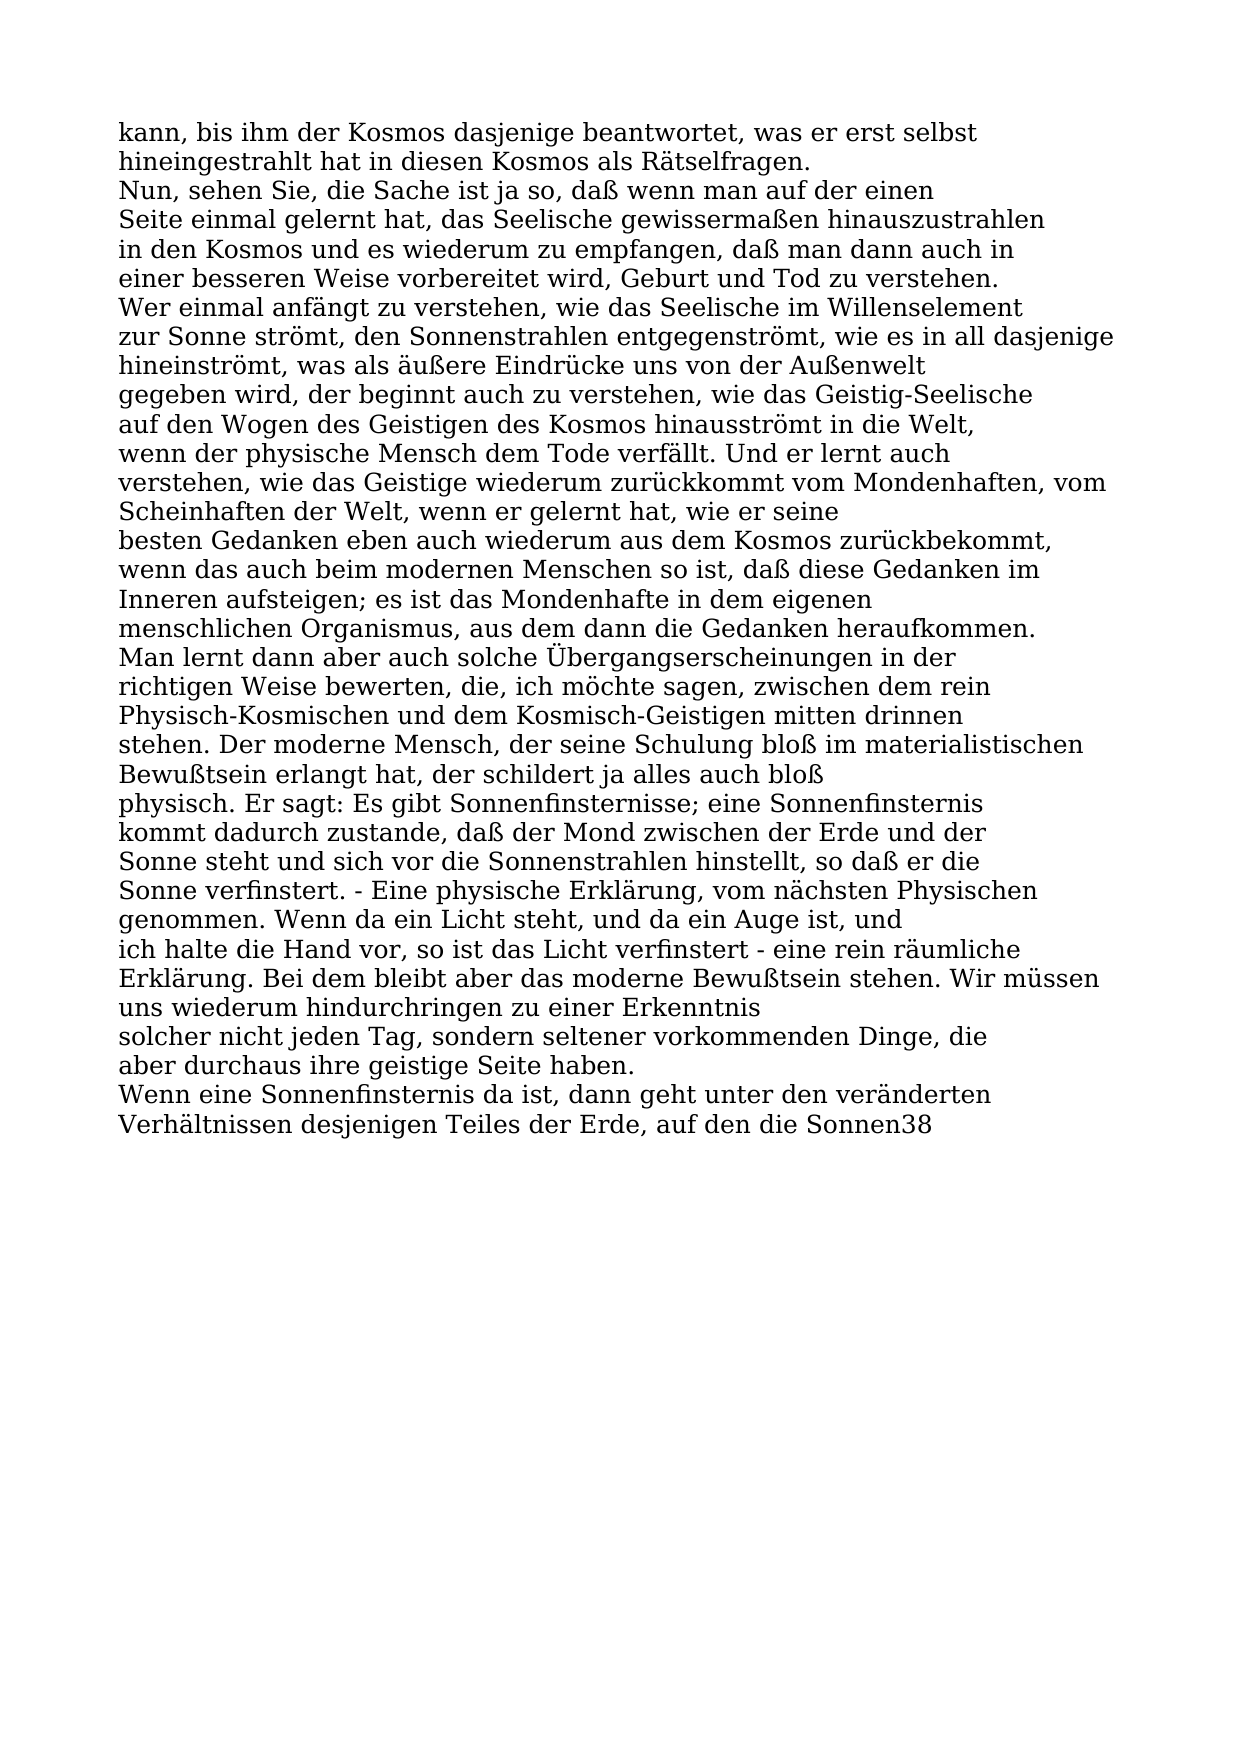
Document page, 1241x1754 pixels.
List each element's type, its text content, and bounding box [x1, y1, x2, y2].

text hineingestrahlt hat in diesen Kosmos als Rätselfragen. [118, 147, 1122, 176]
text Physisch-Kosmischen und dem Kosmisch-Geistigen mitten drinnen [118, 701, 1122, 731]
text gegeben wird, der beginnt auch zu verstehen, wie das Geistig-Seelische [118, 381, 1122, 410]
text Sonne verfinstert. - Eine physische Erklärung, vom nächsten Physischen genommen. Wenn da ein Licht steht, und da ein Auge ist, und [118, 876, 1122, 935]
text Man lernt dann aber auch solche Übergangserscheinungen in der [118, 643, 1122, 672]
text kann, bis ihm der Kosmos dasjenige beantwortet, was er erst selbst [118, 118, 1122, 147]
text in den Kosmos und es wiederum zu empfangen, daß man dann auch in [118, 235, 1122, 264]
text Nun, sehen Sie, die Sache ist ja so, daß wenn man auf der einen [118, 176, 1122, 206]
text verstehen, wie das Geistige wiederum zurückkommt vom Mondenhaften, vom Scheinhaften der Welt, wenn er gelernt hat, wie er seine [118, 468, 1122, 526]
text Sonne steht und sich vor die Sonnenstrahlen hinstellt, so daß er die [118, 847, 1122, 876]
text einer besseren Weise vorbereitet wird, Geburt und Tod zu verstehen. [118, 264, 1122, 293]
text aber durchaus ihre geistige Seite haben. [118, 1051, 1122, 1081]
text menschlichen Organismus, aus dem dann die Gedanken heraufkommen. [118, 614, 1122, 643]
text kommt dadurch zustande, daß der Mond zwischen der Erde und der [118, 818, 1122, 847]
text solcher nicht jeden Tag, sondern seltener vorkommenden Dinge, die [118, 1022, 1122, 1051]
text Wer einmal anfängt zu verstehen, wie das Seelische im Willenselement [118, 293, 1122, 322]
text besten Gedanken eben auch wiederum aus dem Kosmos zurückbekommt, wenn das auch beim modernen Menschen so ist, daß diese Gedanken im Inneren aufsteigen; es ist das Mondenhafte in dem eigenen [118, 526, 1122, 614]
text wenn der physische Mensch dem Tode verfällt. Und er lernt auch [118, 439, 1122, 468]
text Seite einmal gelernt hat, das Seelische gewissermaßen hinauszustrahlen [118, 206, 1122, 235]
text richtigen Weise bewerten, die, ich möchte sagen, zwischen dem rein [118, 672, 1122, 701]
text zur Sonne strömt, den Sonnenstrahlen entgegenströmt, wie es in all dasjenige hineinströmt, was als äußere Eindrücke uns von der Außenwelt [118, 322, 1122, 381]
text stehen. Der moderne Mensch, der seine Schulung bloß im materialistischen Bewußtsein erlangt hat, der schildert ja alles auch bloß [118, 731, 1122, 789]
text ich halte die Hand vor, so ist das Licht verfinstert - eine rein räumliche Erklärung. Bei dem bleibt aber das moderne Bewußtsein stehen. Wir müssen uns wiederum hindurchringen zu einer Erkenntnis [118, 935, 1122, 1022]
text Wenn eine Sonnenfinsternis da ist, dann geht unter den veränderten Verhältnissen desjenigen Teiles der Erde, auf den die Sonnen38 [118, 1081, 1122, 1139]
text auf den Wogen des Geistigen des Kosmos hinausströmt in die Welt, [118, 410, 1122, 439]
text physisch. Er sagt: Es gibt Sonnenfinsternisse; eine Sonnenfinsternis [118, 789, 1122, 818]
